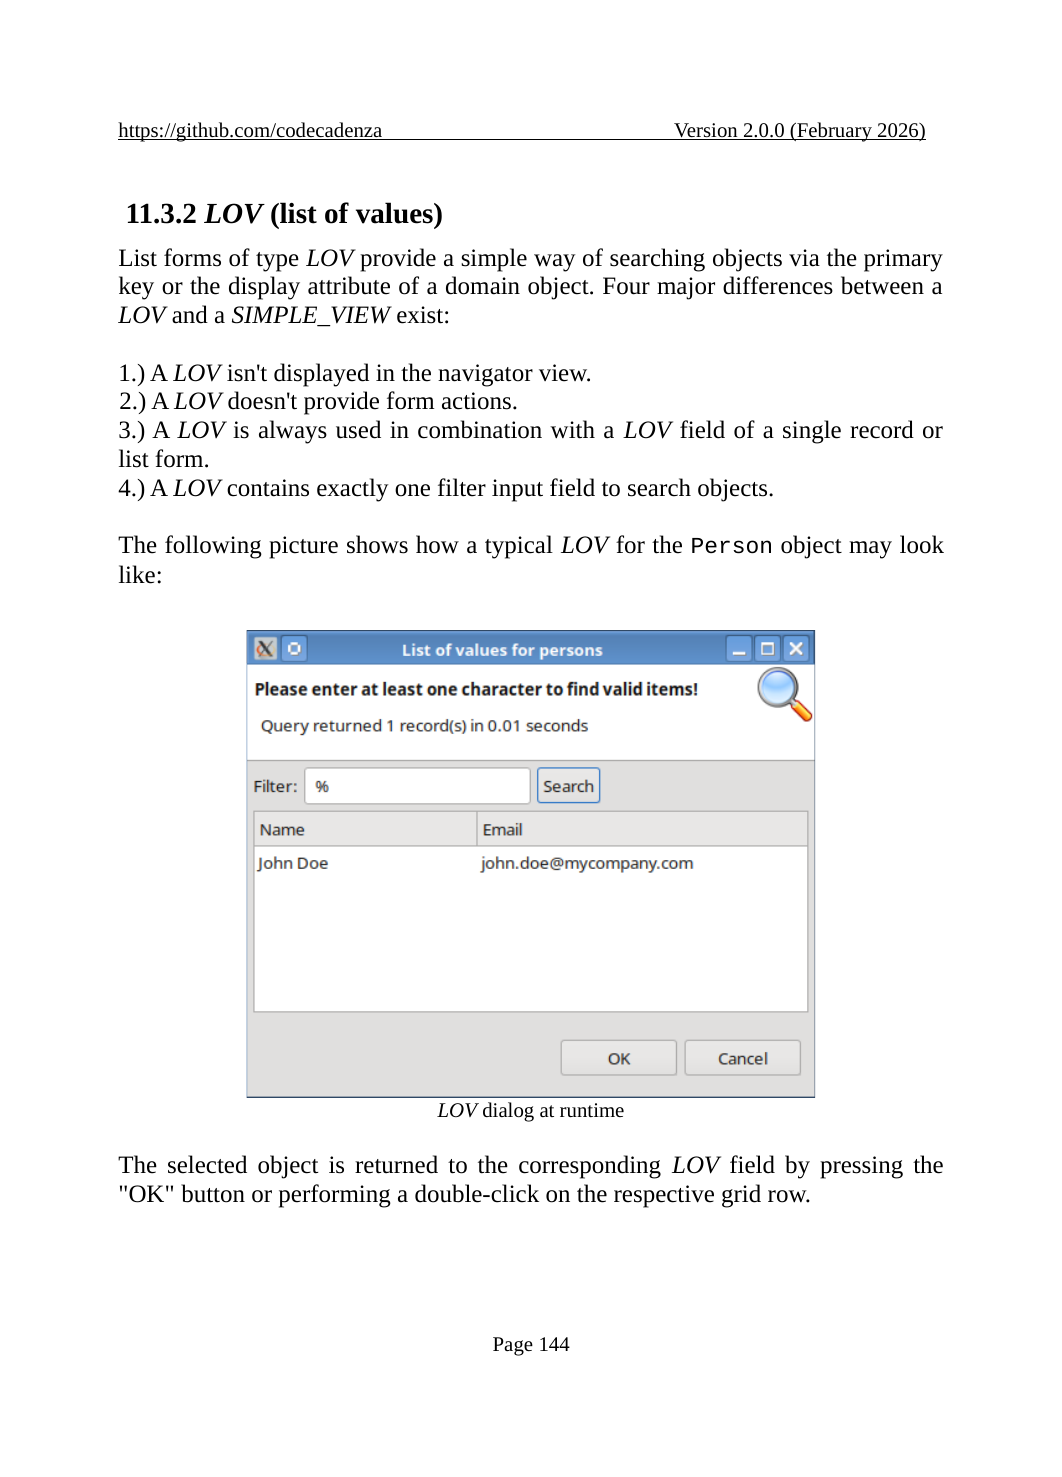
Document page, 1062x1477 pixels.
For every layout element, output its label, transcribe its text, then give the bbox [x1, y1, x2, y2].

text List forms of type LOV provide a simple way of searching objects via the primary key or the display attribute of a domain object. Four major differences between a LOV and a SIMPLE_VIEW exist: [118, 243, 944, 329]
text 4.) A LOV contains exactly one filter input field to search objects. [118, 473, 944, 501]
text LOV dialog at runtime [247, 1098, 815, 1122]
picture [246, 630, 816, 1098]
text The following picture shows how a typical LOV for the Person object may look like: [118, 530, 944, 589]
subtitle LOV (list of values) [118, 197, 944, 230]
text The selected object is returned to the corresponding LOV field by pressing the "OK" button or performing a double-click on the respective grid row. [118, 1150, 944, 1208]
text 2.) A LOV doesn't provide form actions. [119, 386, 944, 415]
text 1.) A LOV isn't displayed in the navigator view. [118, 358, 944, 386]
text 3.) A LOV is always used in combination with a LOV field of a single record or list form. [118, 415, 944, 473]
